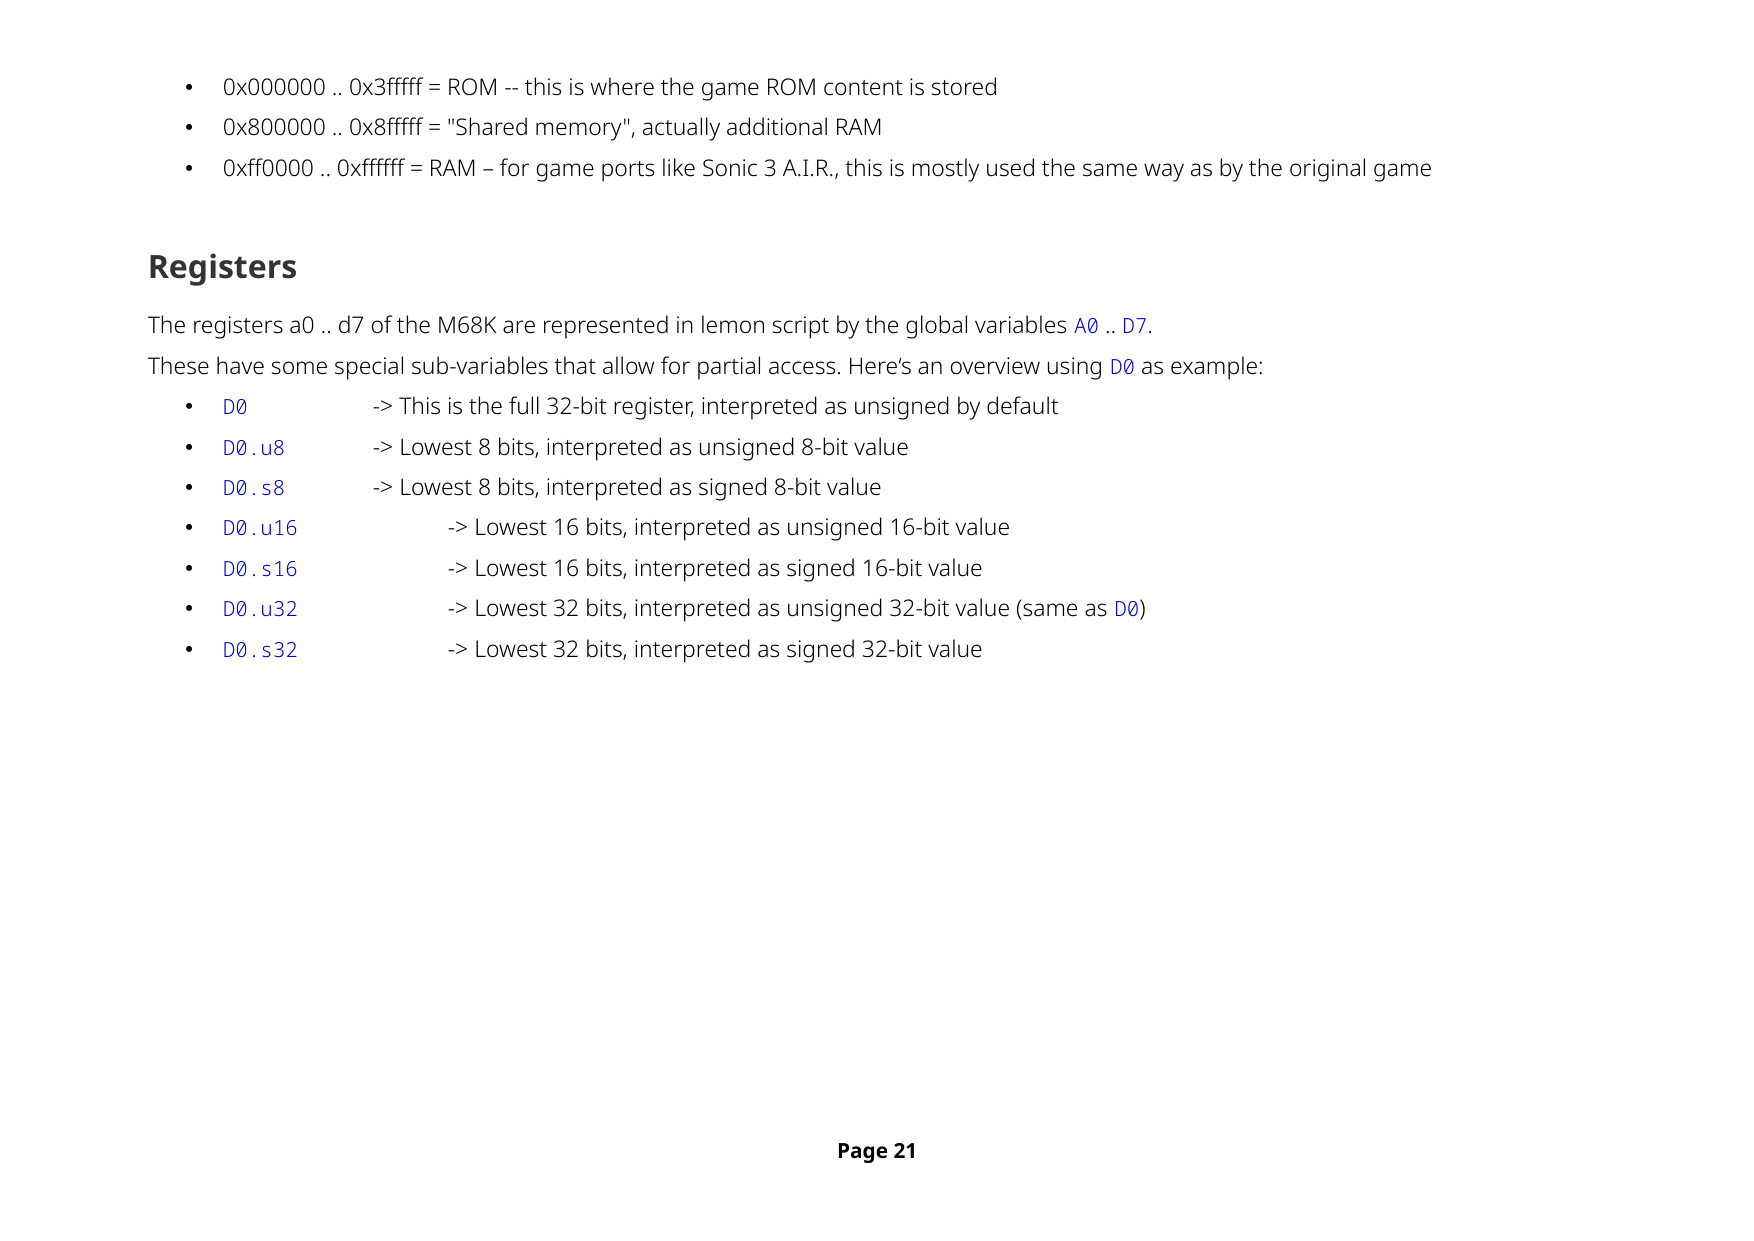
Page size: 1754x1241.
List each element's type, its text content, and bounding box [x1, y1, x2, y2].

list 0x000000 .. 0x3fffff = ROM -- this is where the game ROM content is stored [185, 71, 1606, 102]
subtitle Registers [148, 244, 1606, 288]
list 0x800000 .. 0x8fffff = "Shared memory", actually additional RAM [185, 111, 1606, 142]
list D0.s16 -> Lowest 16 bits, interpreted as signed 16-bit value [185, 552, 1606, 583]
text The registers a0 .. d7 of the M68K are represented in lemon script by the global variables A0 .. D7. [148, 309, 1606, 340]
list D0.s8 -> Lowest 8 bits, interpreted as signed 8-bit value [185, 471, 1606, 502]
list D0.u16 -> Lowest 16 bits, interpreted as unsigned 16-bit value [185, 511, 1606, 542]
list 0xff0000 .. 0xffffff = RAM – for game ports like Sonic 3 A.I.R., this is mostly used the same way as by the original game [185, 152, 1606, 183]
list D0.s32 -> Lowest 32 bits, interpreted as signed 32-bit value [185, 632, 1606, 664]
list D0.u32 -> Lowest 32 bits, interpreted as unsigned 32-bit value (same as D0) [185, 592, 1606, 623]
text These have some special sub-variables that allow for partial access. Here‘s an overview using D0 as example: [148, 349, 1606, 381]
list D0 -> This is the full 32-bit register, interpreted as unsigned by default [185, 390, 1606, 421]
list D0.u8 -> Lowest 8 bits, interpreted as unsigned 8-bit value [185, 430, 1606, 462]
